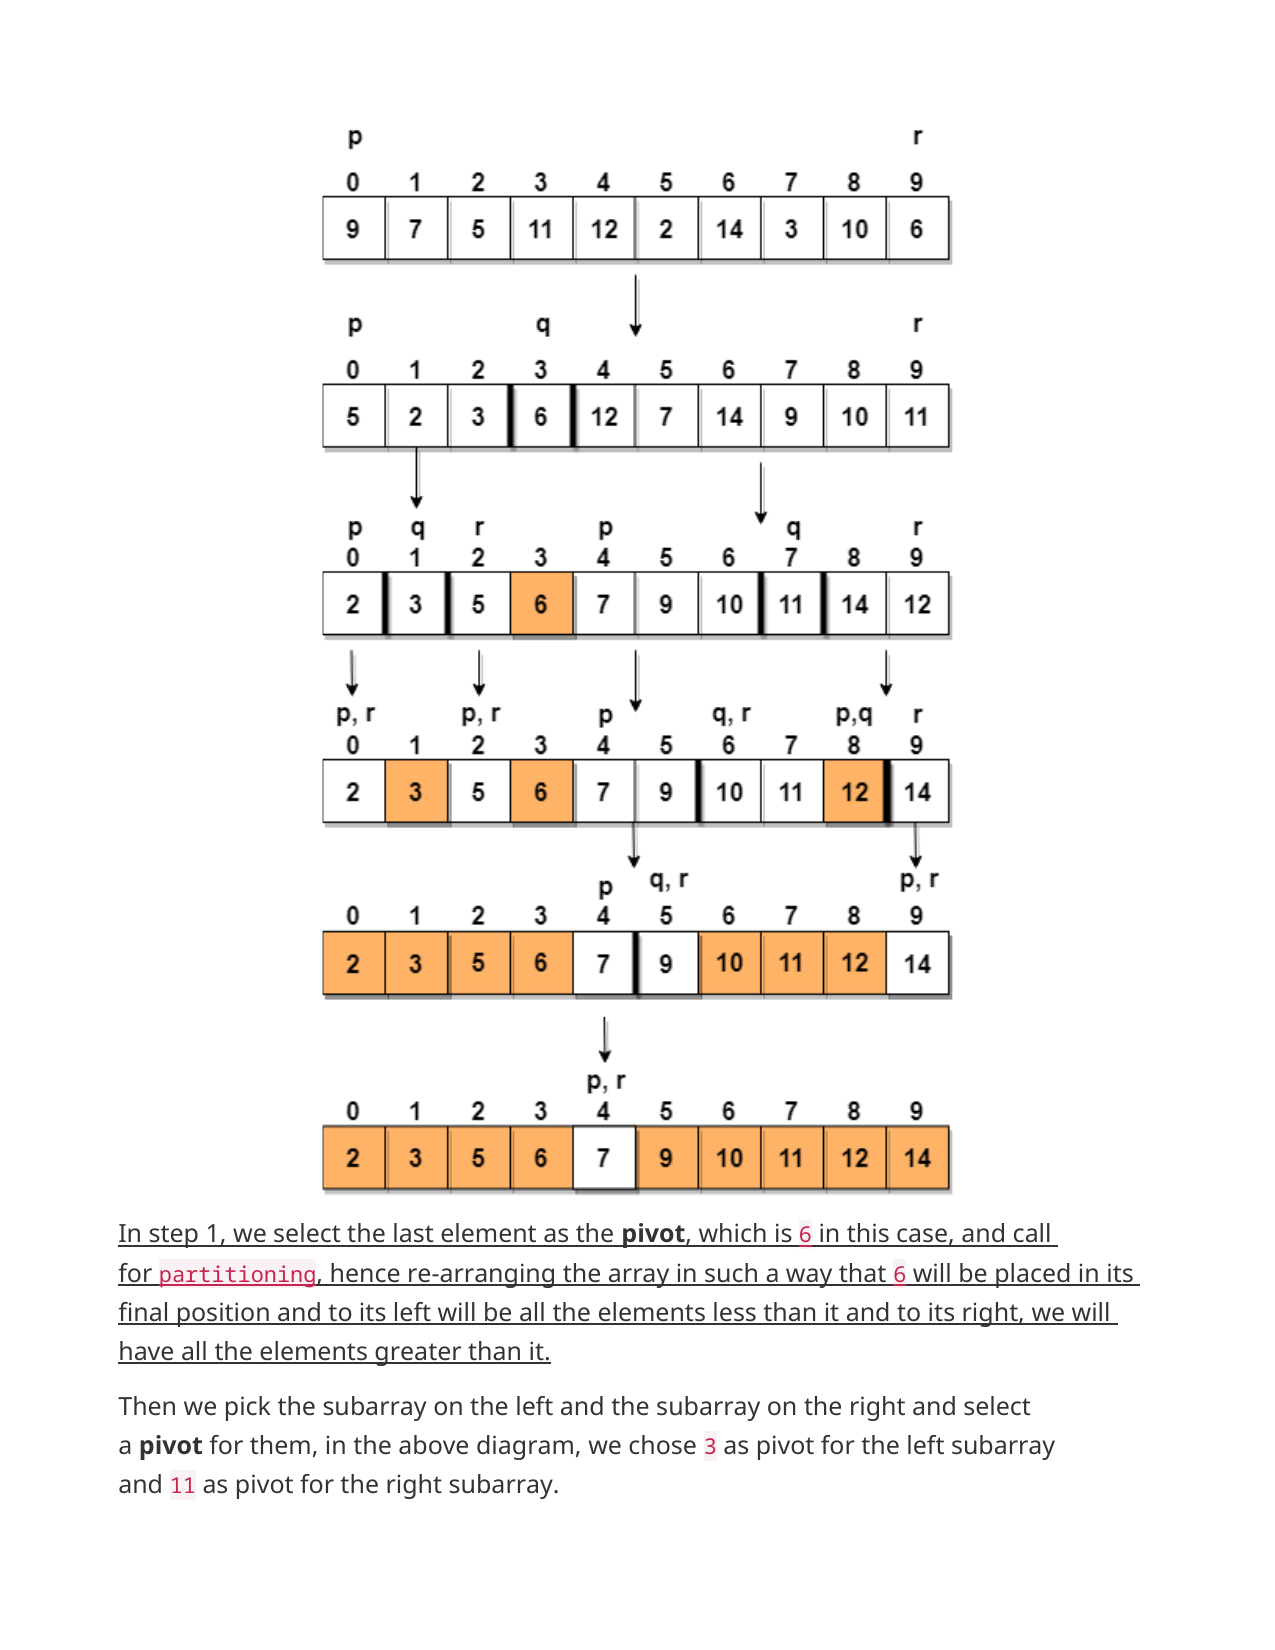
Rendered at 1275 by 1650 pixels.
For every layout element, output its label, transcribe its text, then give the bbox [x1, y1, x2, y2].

text Then we pick the subarray on the left and the subarray on the right and select a pivot for them, in the above diagram, we chose 3 as pivot for the left subarray and 11 as pivot for the right subarray. [118, 1388, 1157, 1501]
picture [322, 118, 953, 1197]
text In step 1, we select the last element as the pivot, which is 6 in this case, and call for partitioning, hence re-arranging the array in such a way that 6 will be placed in its final position and to its left will be all the elements less than it and to its right, we will have all the elements greater than it. [118, 1216, 1157, 1368]
